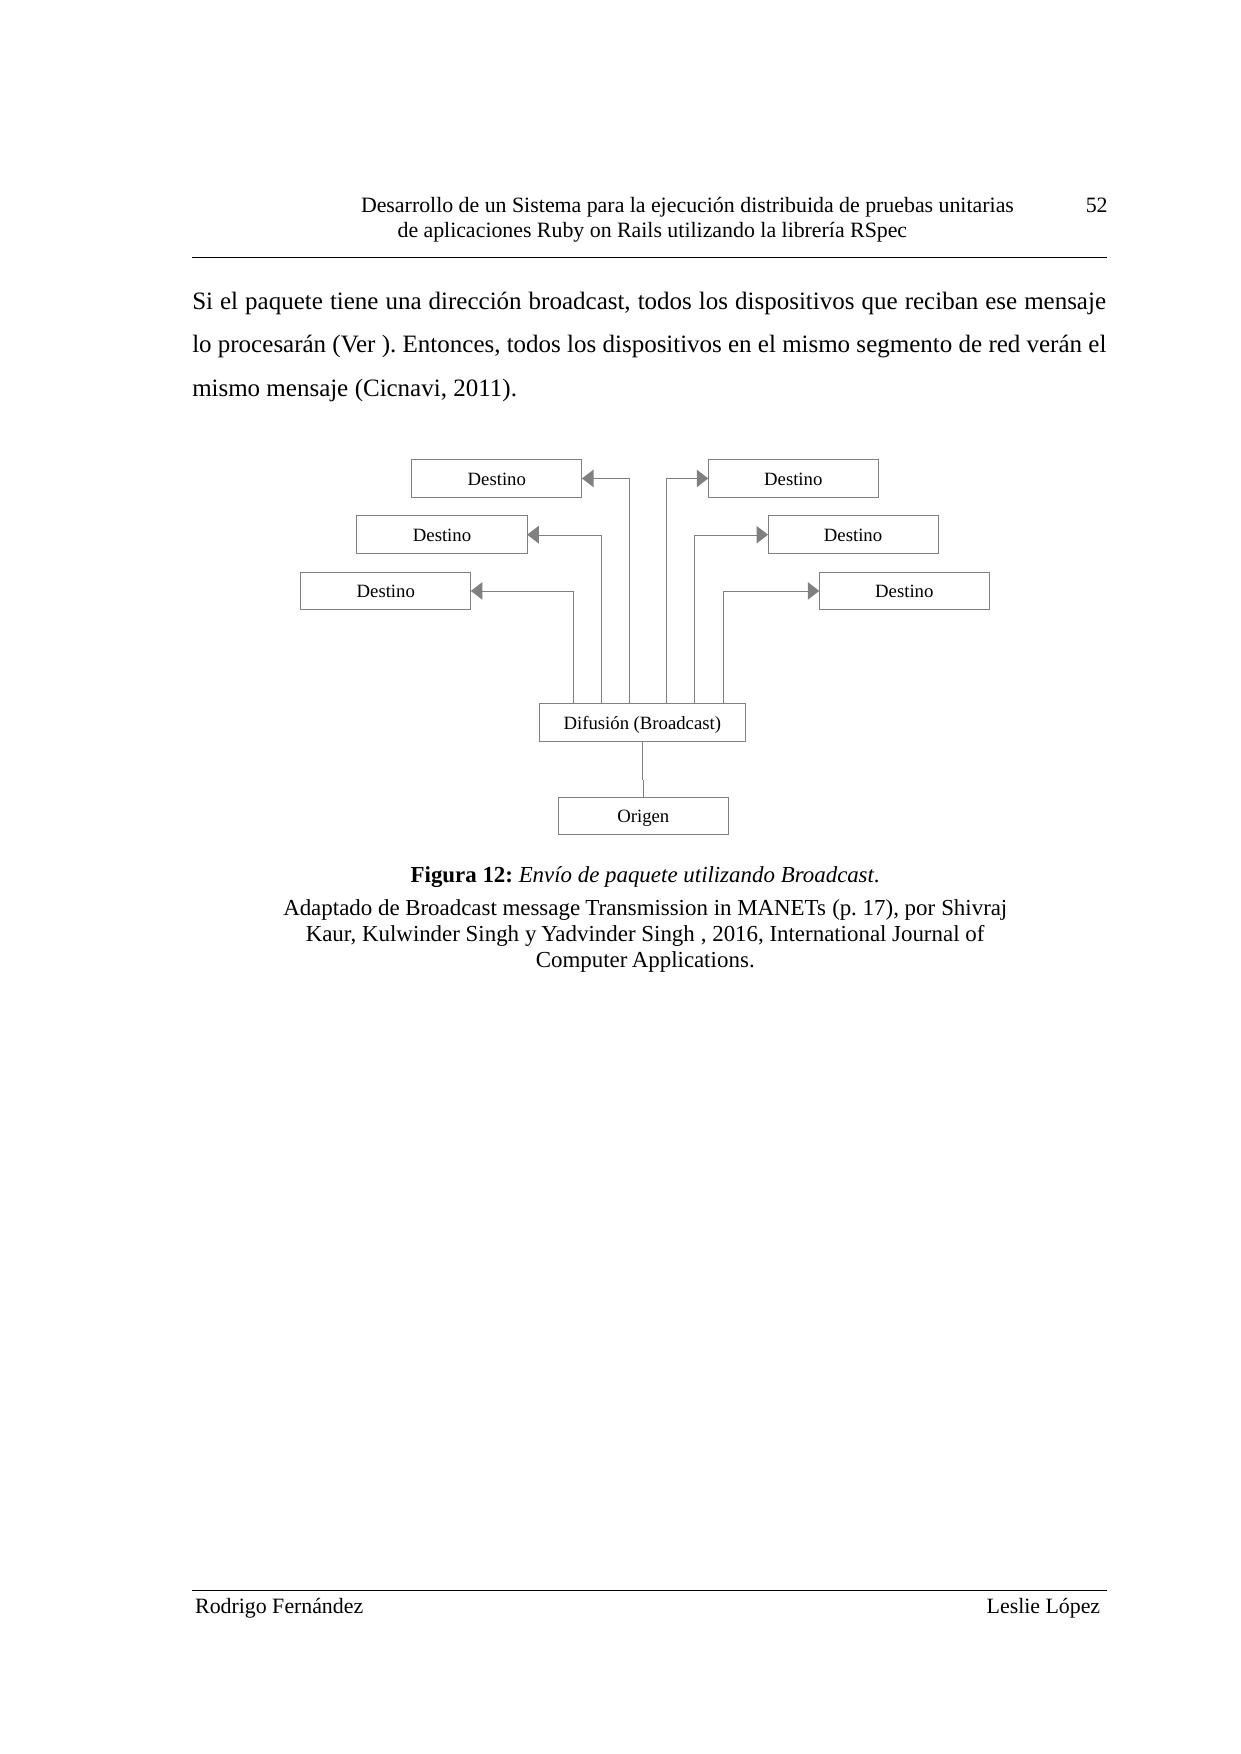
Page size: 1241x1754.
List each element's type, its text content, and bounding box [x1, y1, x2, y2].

text Si el paquete tiene una dirección broadcast, todos los dispositivos que reciban ese mensaje lo procesarán (Ver ). Entonces, todos los dispositivos en el mismo segmento de red verán el mismo mensaje (Cicnavi, 2011)⁠. [192, 286, 1107, 401]
text Adaptado de Broadcast message Transmission in MANETs (p. 17), por Shivraj Kaur, Kulwinder Singh y Yadvinder Singh , 2016, International Journal of Computer Applications. [257, 893, 1033, 973]
text Figura 12: Envío de paquete utilizando Broadcast. [257, 861, 1033, 888]
